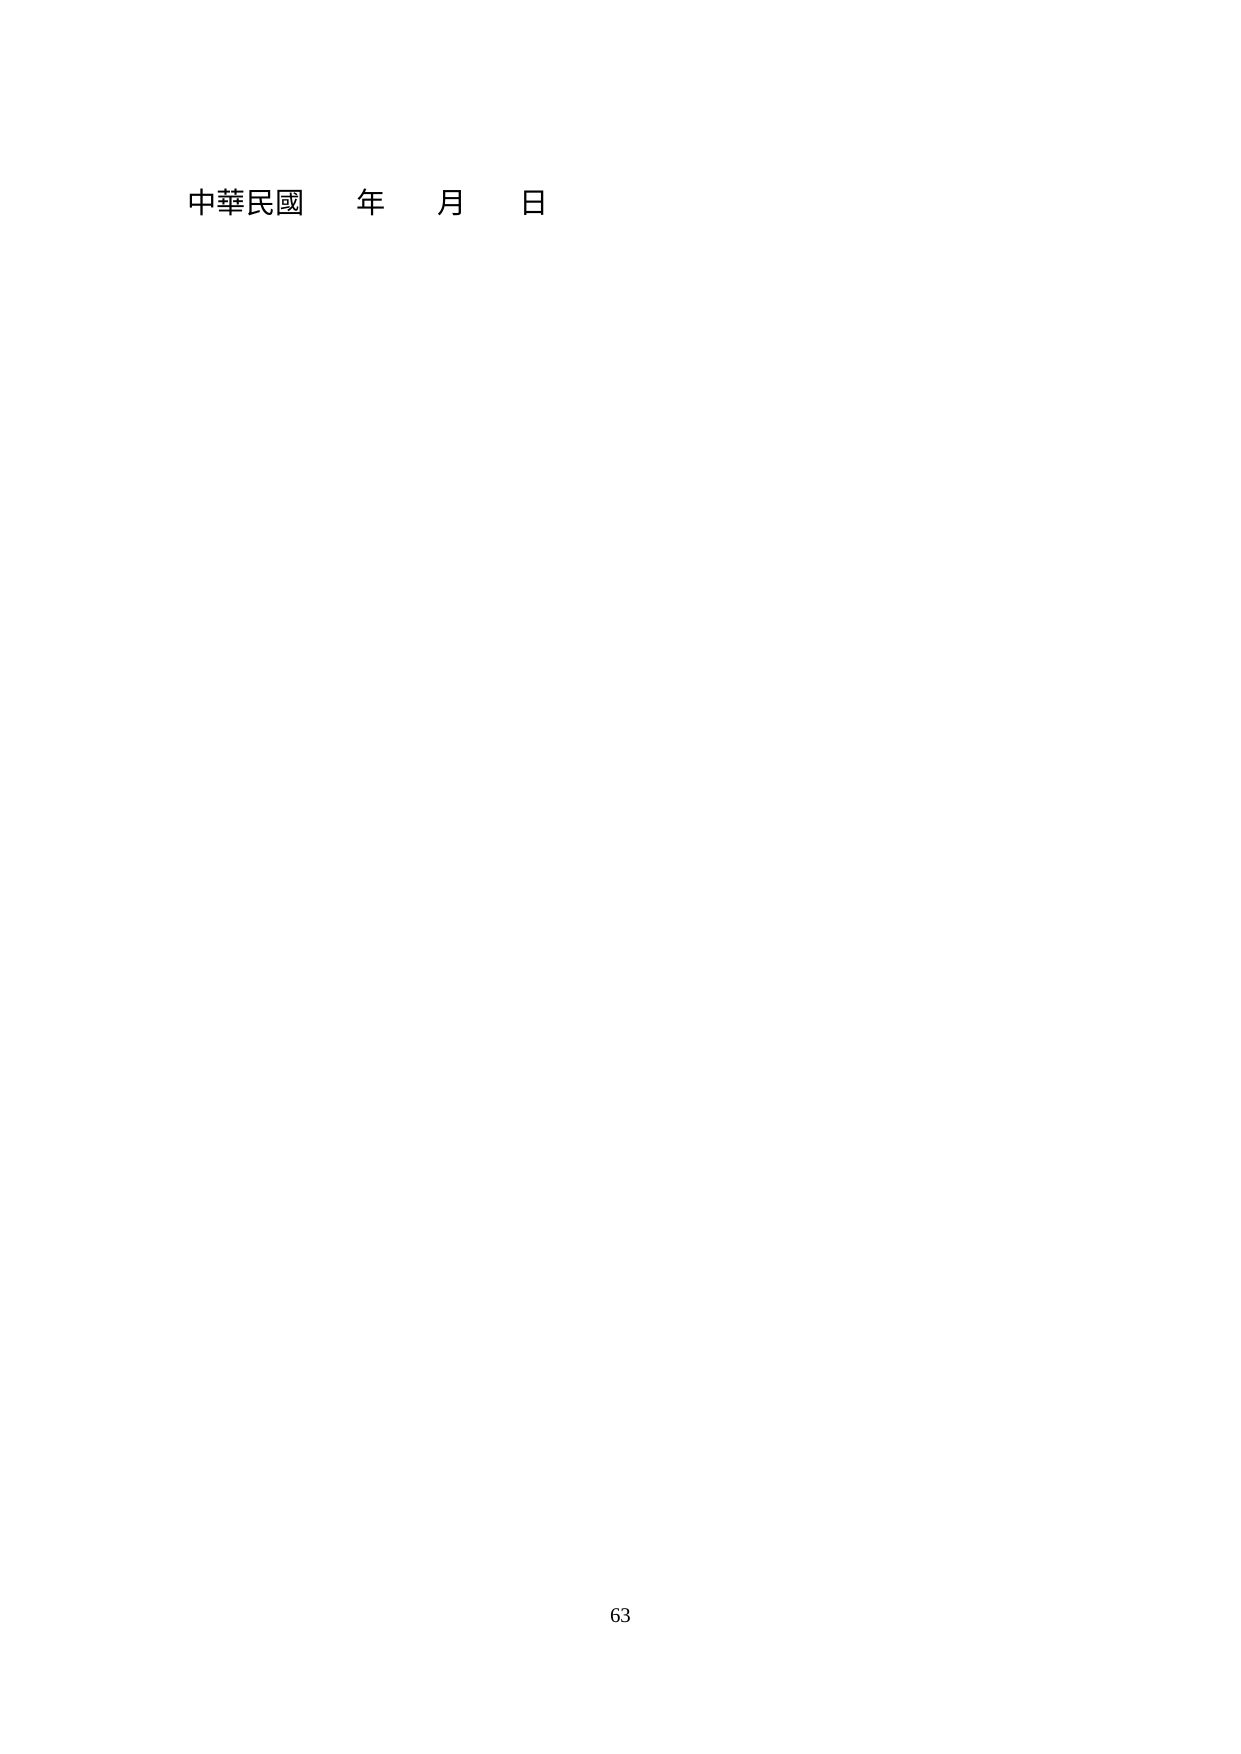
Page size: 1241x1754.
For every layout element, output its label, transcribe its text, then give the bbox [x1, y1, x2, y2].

text 中華民國 年 月 日 [187, 164, 1053, 239]
